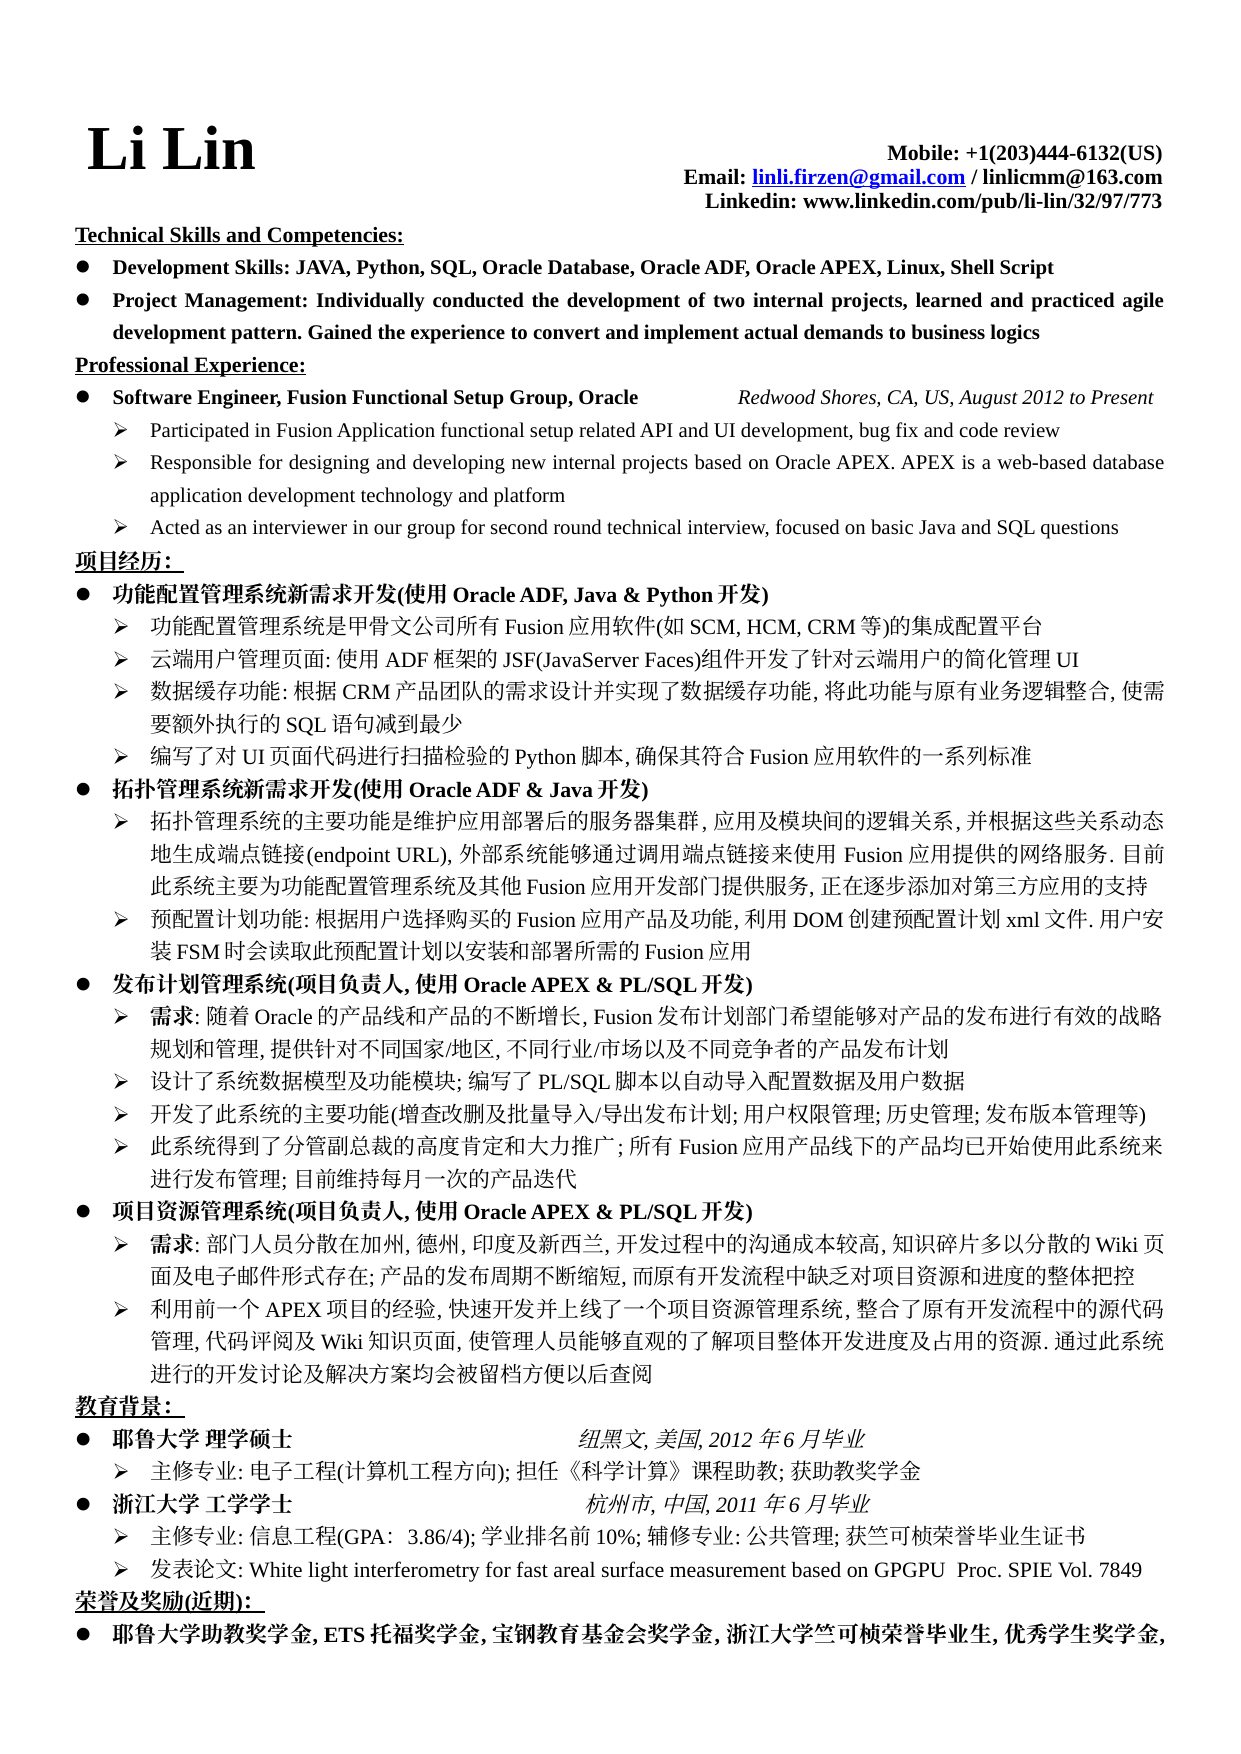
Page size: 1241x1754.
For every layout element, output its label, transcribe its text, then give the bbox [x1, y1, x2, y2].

list Software Engineer, Fusion Functional Setup Group, Oracle Redwood Shores, CA, US, August 2012 to Present [75, 382, 1165, 414]
text Professional Experience: [75, 349, 1165, 382]
list 拓扑管理系统的主要功能是维护应用部署后的服务器集群, 应用及模块间的逻辑关系, 并根据这些关系动态地生成端点链接(endpoint URL), 外部系统能够通过调用端点链接来使用Fusion应用提供的网络服务. 目前此系统主要为功能配置管理系统及其他Fusion应用开发部门提供服务, 正在逐步添加对第三方应用的支持 [112, 804, 1165, 902]
list 设计了系统数据模型及功能模块; 编写了PL/SQL脚本以自动导入配置数据及用户数据 [112, 1064, 1165, 1097]
list 主修专业: 电子工程(计算机工程方向); 担任《科学计算》课程助教; 获助教奖学金 [112, 1454, 1165, 1487]
text 荣誉及奖励(近期)： [75, 1584, 1165, 1617]
list 数据缓存功能: 根据CRM产品团队的需求设计并实现了数据缓存功能, 将此功能与原有业务逻辑整合, 使需要额外执行的SQL语句减到最少 [112, 674, 1165, 739]
list Participated in Fusion Application functional setup related API and UI development, bug fix and code review [112, 414, 1165, 447]
list 预配置计划功能: 根据用户选择购买的Fusion应用产品及功能, 利用DOM创建预配置计划xml文件. 用户安装FSM时会读取此预配置计划以安装和部署所需的Fusion应用 [112, 902, 1165, 967]
list 浙江大学 工学学士 杭州市, 中国, 2011年6月毕业 [75, 1487, 1165, 1519]
list 耶鲁大学 理学硕士 纽黑文, 美国, 2012年6月毕业 [75, 1422, 1165, 1454]
list Responsible for designing and developing new internal projects based on Oracle APEX. APEX is a web-based database application development technology and platform [112, 447, 1165, 512]
list Development Skills: JAVA, Python, SQL, Oracle Database, Oracle ADF, Oracle APEX, Linux, Shell Script [75, 252, 1165, 284]
list 发布计划管理系统(项目负责人, 使用Oracle APEX & PL/SQL开发) [75, 967, 1165, 999]
list 需求: 部门人员分散在加州, 德州, 印度及新西兰, 开发过程中的沟通成本较高, 知识碎片多以分散的Wiki页面及电子邮件形式存在; 产品的发布周期不断缩短, 而原有开发流程中缺乏对项目资源和进度的整体把控 [112, 1227, 1165, 1292]
list 功能配置管理系统新需求开发(使用Oracle ADF, Java & Python开发) [75, 577, 1165, 609]
list 此系统得到了分管副总裁的高度肯定和大力推广; 所有Fusion应用产品线下的产品均已开始使用此系统来进行发布管理; 目前维持每月一次的产品迭代 [112, 1129, 1165, 1194]
list 编写了对UI页面代码进行扫描检验的Python脚本, 确保其符合Fusion应用软件的一系列标准 [112, 739, 1165, 772]
list Acted as an interviewer in our group for second round technical interview, focused on basic Java and SQL questions [112, 512, 1165, 544]
list 拓扑管理系统新需求开发(使用Oracle ADF & Java开发) [75, 772, 1165, 804]
list 开发了此系统的主要功能(增查改删及批量导入/导出发布计划; 用户权限管理; 历史管理; 发布版本管理等) [112, 1097, 1165, 1129]
list 发表论文: White light interferometry for fast areal surface measurement based on GPGPU Proc. SPIE Vol. 7849 [112, 1552, 1165, 1584]
text Technical Skills and Competencies: [75, 219, 1165, 252]
list 项目资源管理系统(项目负责人, 使用Oracle APEX & PL/SQL开发) [75, 1194, 1165, 1227]
list 需求: 随着Oracle的产品线和产品的不断增长, Fusion发布计划部门希望能够对产品的发布进行有效的战略规划和管理, 提供针对不同国家/地区, 不同行业/市场以及不同竞争者的产品发布计划 [112, 999, 1165, 1064]
text 项目经历： [75, 544, 1165, 577]
list Project Management: Individually conducted the development of two internal projects, learned and practiced agile development pattern. Gained the experience to convert and implement actual demands to business logics [75, 284, 1165, 349]
text 教育背景： [75, 1389, 1165, 1422]
list 功能配置管理系统是甲骨文公司所有Fusion应用软件(如SCM, HCM, CRM等)的集成配置平台 [112, 609, 1165, 642]
list 耶鲁大学助教奖学金, ETS托福奖学金, 宝钢教育基金会奖学金, 浙江大学竺可桢荣誉毕业生, 优秀学生奖学金, [75, 1617, 1165, 1649]
list 主修专业: 信息工程(GPA：3.86/4); 学业排名前10%; 辅修专业: 公共管理; 获竺可桢荣誉毕业生证书 [112, 1519, 1165, 1552]
list 利用前一个APEX项目的经验, 快速开发并上线了一个项目资源管理系统, 整合了原有开发流程中的源代码管理, 代码评阅及Wiki知识页面, 使管理人员能够直观的了解项目整体开发进度及占用的资源. 通过此系统进行的开发讨论及解决方案均会被留档方便以后查阅 [112, 1292, 1165, 1389]
list 云端用户管理页面: 使用ADF框架的JSF(JavaServer Faces)组件开发了针对云端用户的简化管理UI [112, 642, 1165, 674]
